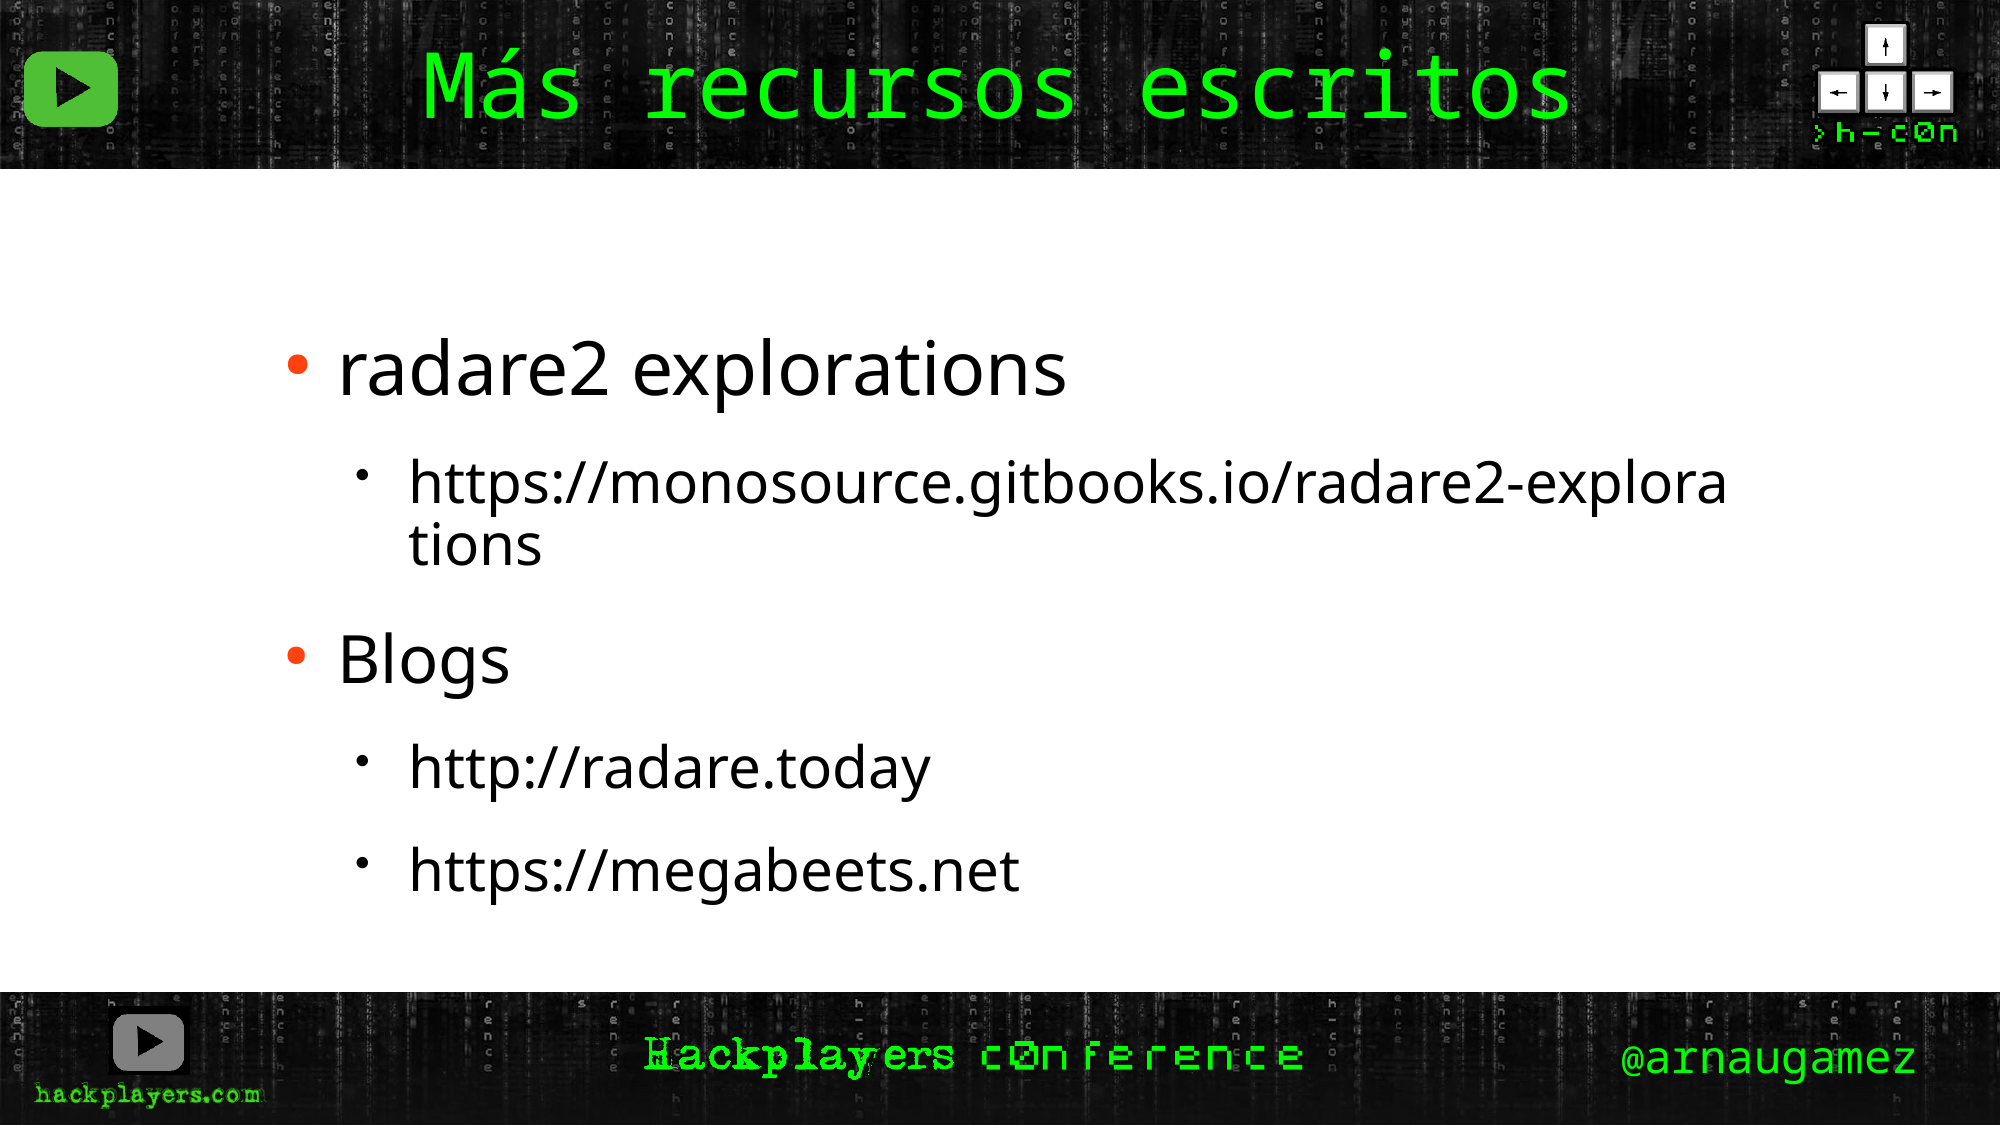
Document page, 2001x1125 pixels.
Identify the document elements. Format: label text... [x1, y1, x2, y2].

title Más recursos escritos [256, 0, 1745, 166]
picture [0, 0, 2000, 169]
list radare2 explorations https://monosource.gitbooks.io/radare2-explorations Blogs http://radare.today https://megabeets.net [266, 315, 1734, 810]
picture [0, 992, 2000, 1125]
